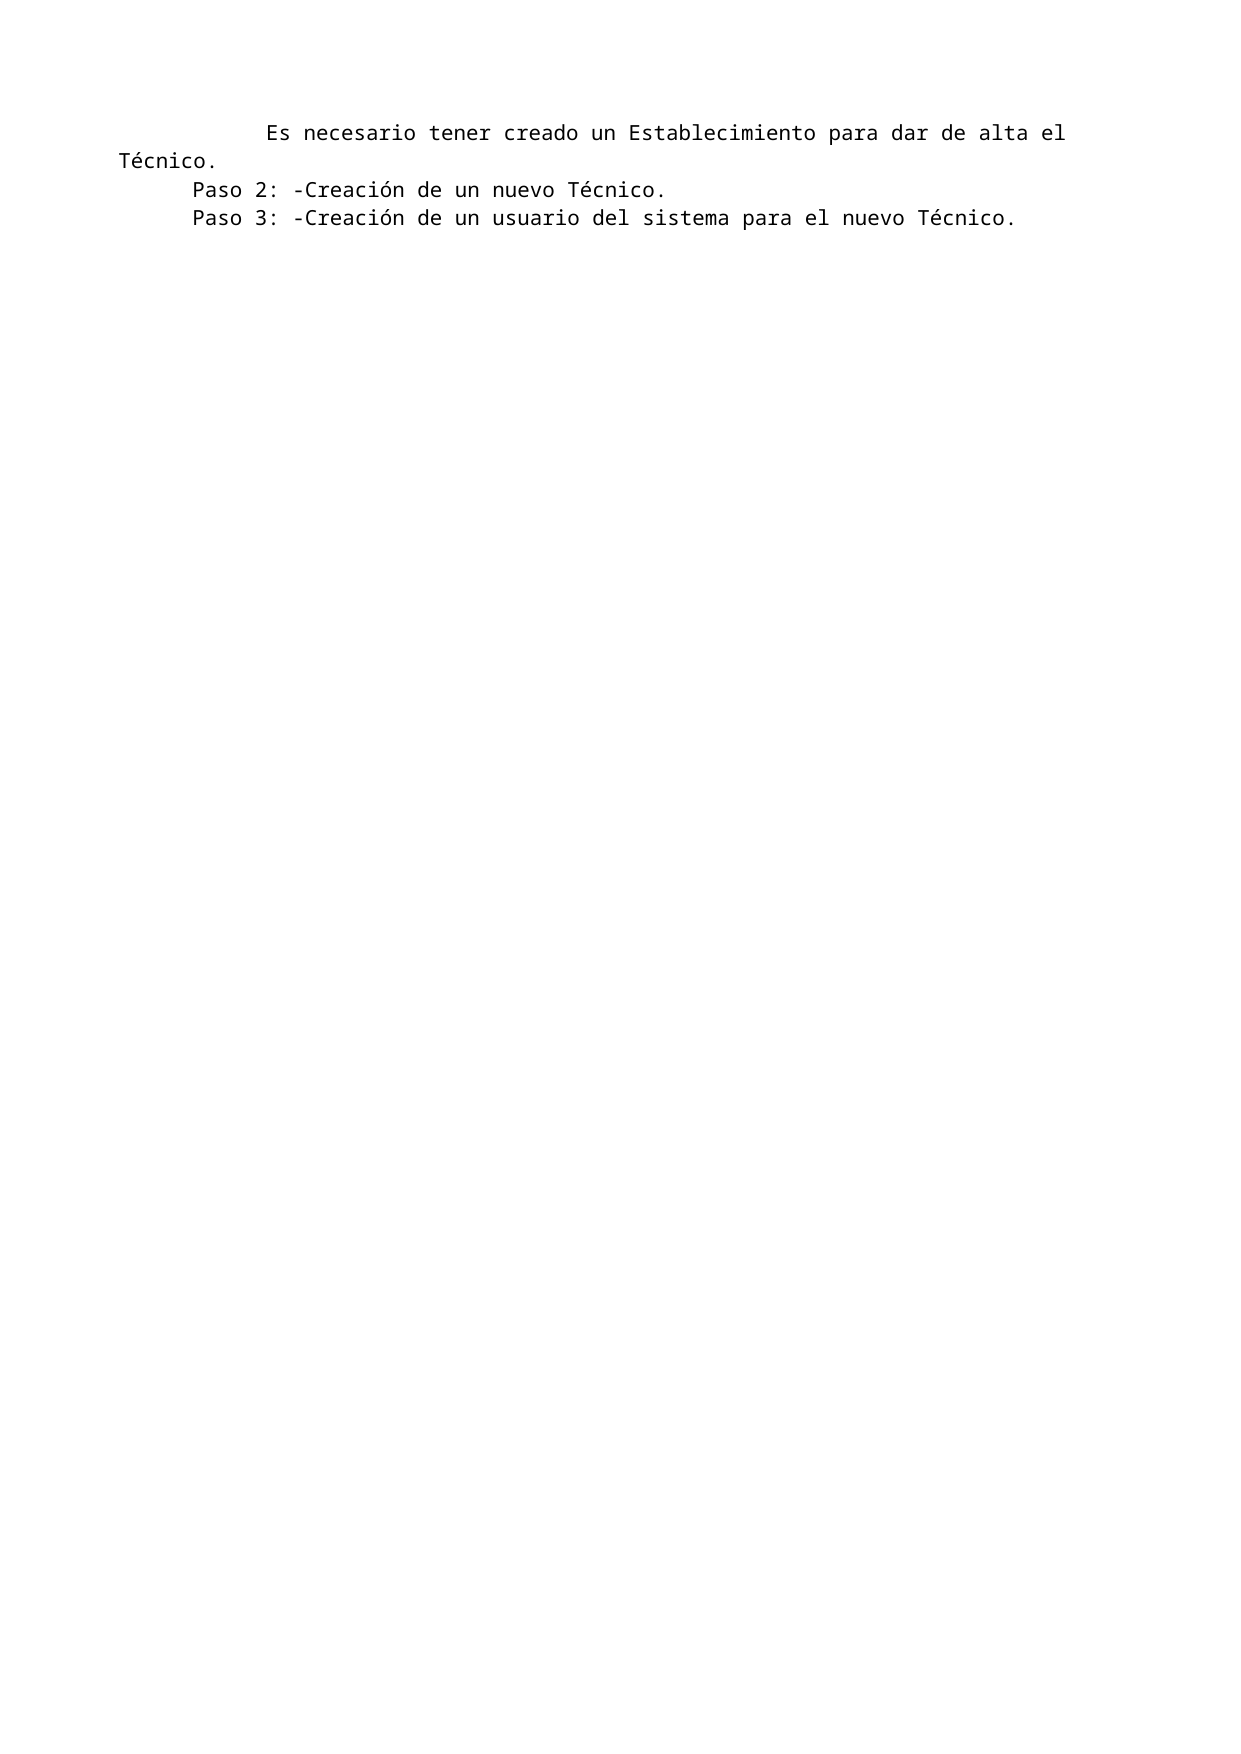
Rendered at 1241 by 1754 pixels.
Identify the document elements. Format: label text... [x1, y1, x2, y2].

text Es necesario tener creado un Establecimiento para dar de alta el Técnico. [118, 118, 1122, 175]
text Paso 3: -Creación de un usuario del sistema para el nuevo Técnico. [118, 203, 1122, 232]
text Paso 2: -Creación de un nuevo Técnico. [118, 175, 1122, 203]
